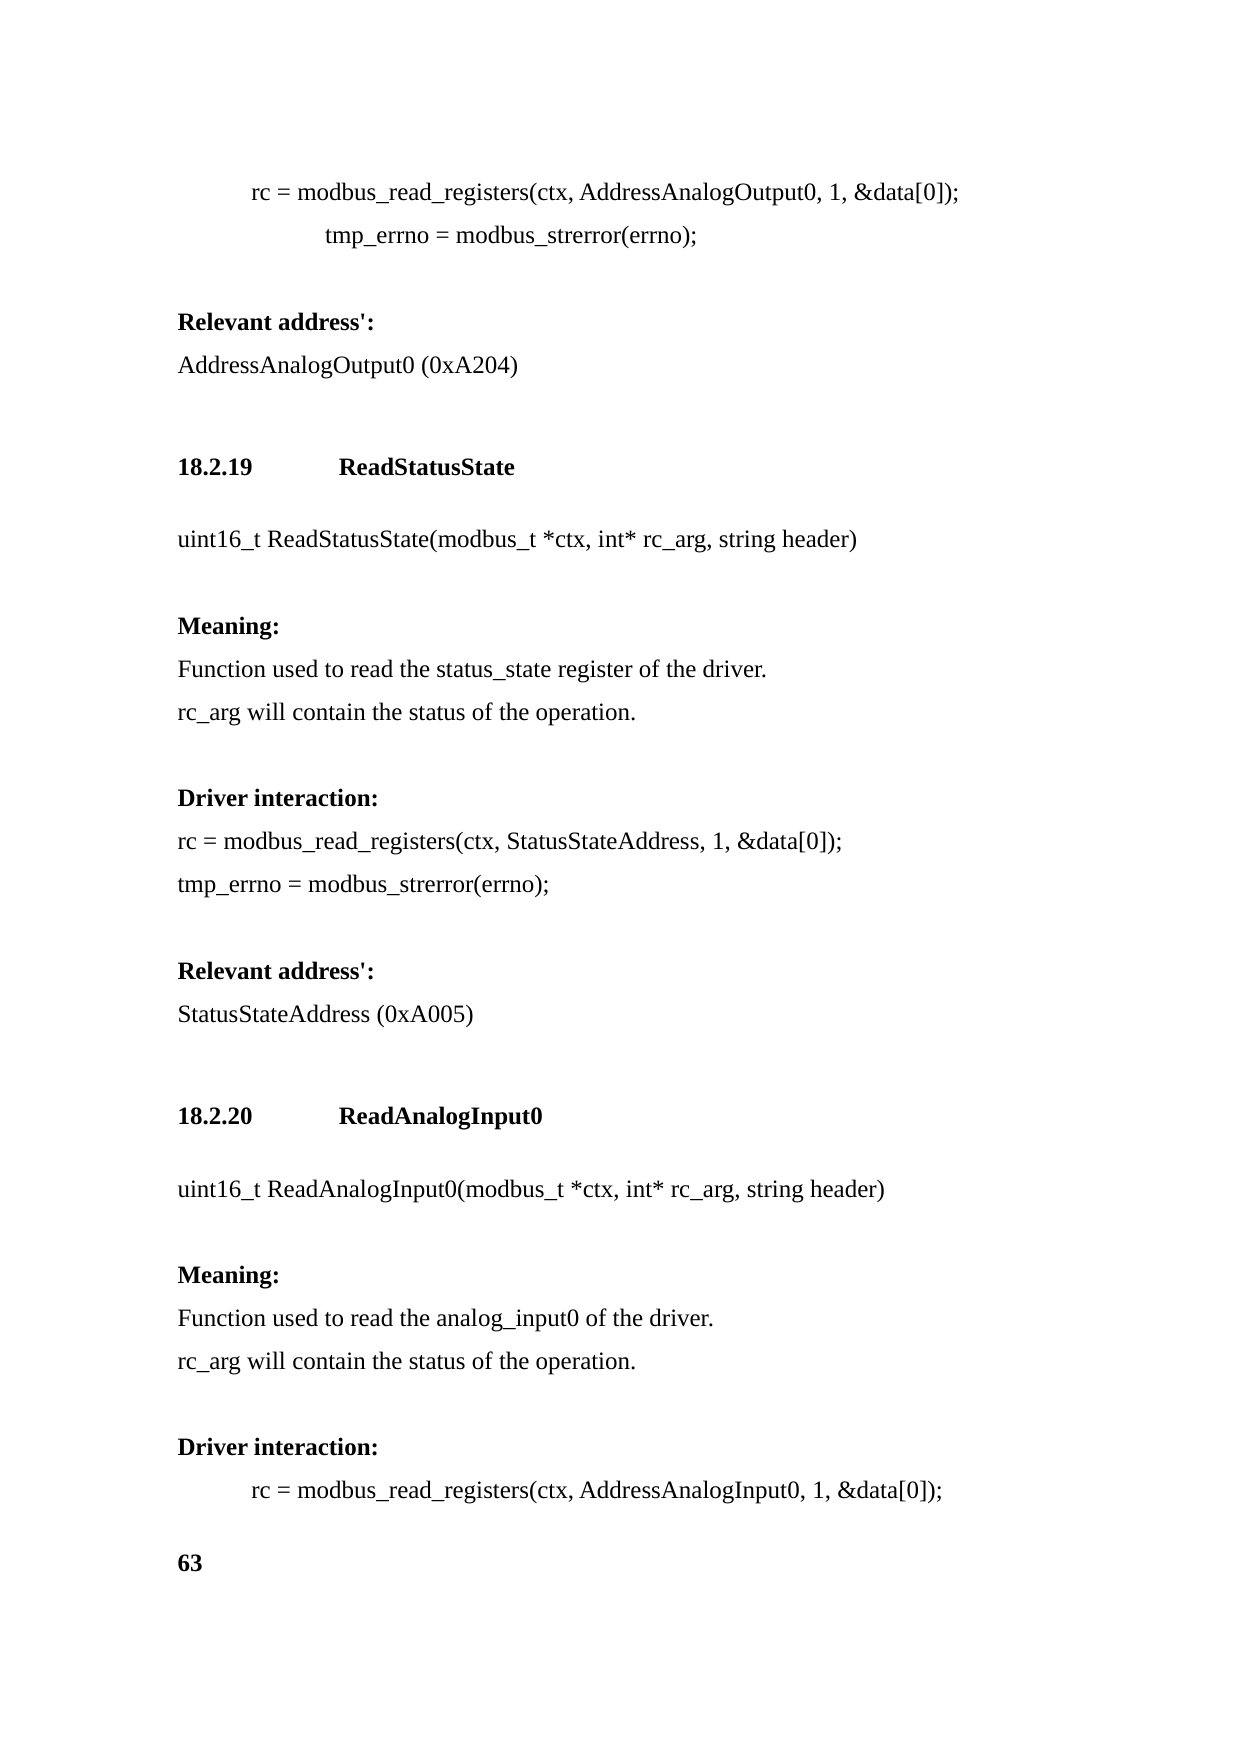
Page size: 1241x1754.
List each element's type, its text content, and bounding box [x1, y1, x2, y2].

subtitle ReadStatusState [177, 452, 1063, 481]
subtitle ReadAnalogInput0 [177, 1101, 1063, 1130]
text Meaning: [177, 1260, 1063, 1289]
text uint16_t ReadStatusState(modbus_t *ctx, int* rc_arg, string header) [177, 524, 1063, 553]
text Function used to read the status_state register of the driver. [177, 654, 1063, 683]
text Meaning: [177, 611, 1063, 639]
text rc_arg will contain the status of the operation. [177, 1346, 1063, 1375]
text tmp_errno = modbus_strerror(errno); [177, 220, 1063, 249]
text Function used to read the analog_input0 of the driver. [177, 1303, 1063, 1332]
text Driver interaction: [177, 1432, 1063, 1461]
text StatusStateAddress (0xA005) [177, 999, 1063, 1028]
text Driver interaction: [177, 783, 1063, 812]
text Relevant address': [177, 307, 1063, 335]
text rc = modbus_read_registers(ctx, AddressAnalogOutput0, 1, &data[0]); [177, 177, 1063, 206]
text rc = modbus_read_registers(ctx, AddressAnalogInput0, 1, &data[0]); [177, 1476, 1063, 1504]
text tmp_errno = modbus_strerror(errno); [177, 869, 1063, 898]
text AddressAnalogOutput0 (0xA204) [177, 350, 1063, 378]
text Relevant address': [177, 956, 1063, 984]
text rc = modbus_read_registers(ctx, StatusStateAddress, 1, &data[0]); [177, 826, 1063, 855]
text rc_arg will contain the status of the operation. [177, 697, 1063, 726]
text uint16_t ReadAnalogInput0(modbus_t *ctx, int* rc_arg, string header) [177, 1174, 1063, 1202]
